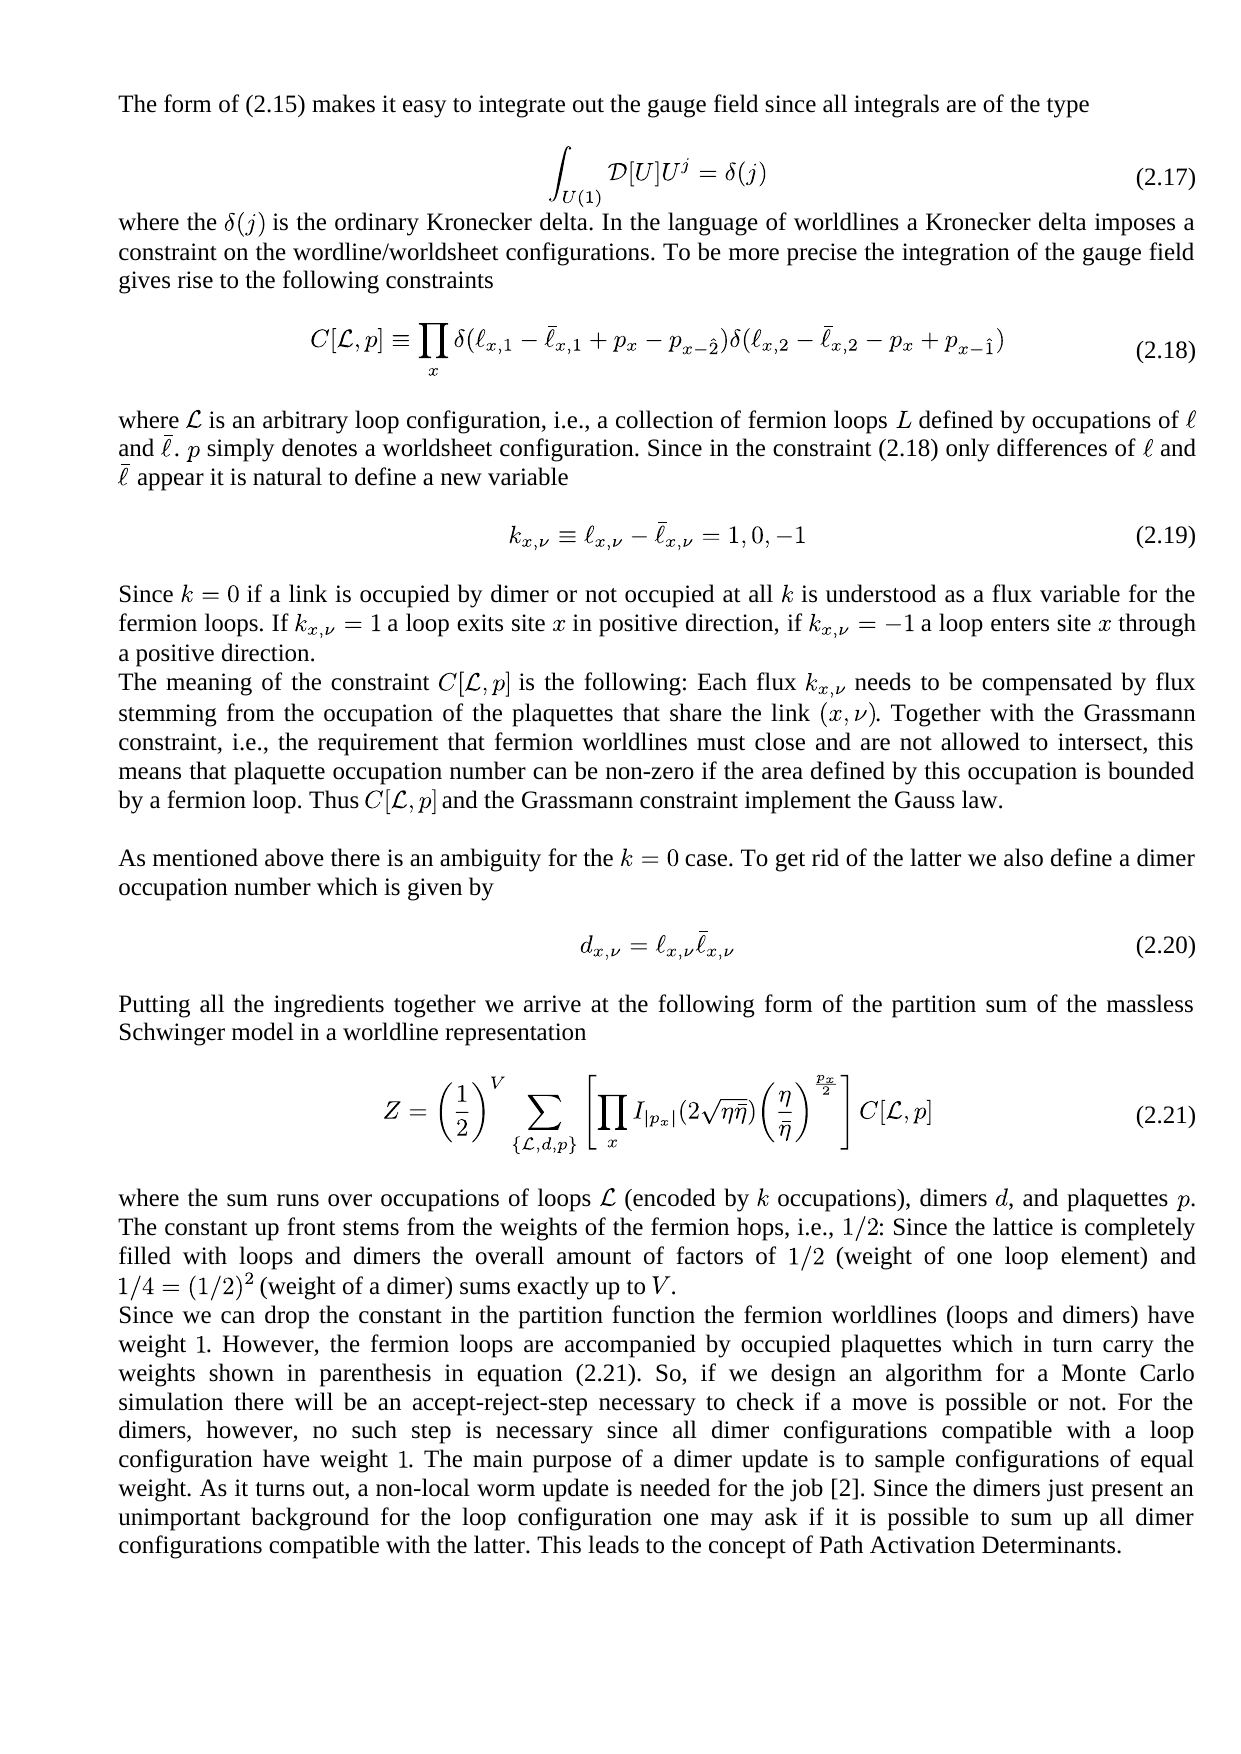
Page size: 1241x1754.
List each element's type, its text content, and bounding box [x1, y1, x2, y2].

text (2.17) [571, 146, 1196, 207]
text where the sum runs over occupations of loops (encoded by occupations), dimers , and plaquettes . The constant up front stems from the weights of the fermion hops, i.e., : Since the lattice is completely filled with loops and dimers the overall amount of factors of (weight of one loop element) and (weight of a dimer) sums exactly up to . [118, 1183, 1196, 1301]
text Since if a link is occupied by dimer or not occupied at all is understood as a flux variable for the fermion loops. If a loop exits site in positive direction, if a loop enters site through a positive direction. [118, 579, 1196, 667]
text Putting all the ingredients together we arrive at the following form of the partition sum of the massless Schwinger model in a worldline representation [118, 989, 1196, 1046]
text (2.18) [437, 323, 1196, 376]
text [118, 146, 566, 207]
text The meaning of the constraint is the following: Each flux needs to be compensated by flux stemming from the occupation of the plaquettes that share the link . Together with the Grassmann constraint, i.e., the requirement that fermion worldlines must close and are not allowed to intersect, this means that plaquette occupation number can be non-zero if the area defined by this occupation is bounded by a fermion loop. Thus and the Grassmann constraint implement the Gauss law. [118, 667, 1196, 814]
text [118, 323, 429, 376]
text (2.19) [118, 520, 1196, 550]
text The form of (2.15) makes it easy to integrate out the gauge field since all integrals are of the type [118, 89, 1196, 117]
text As mentioned above there is an ambiguity for the case. To get rid of the latter we also define a dimer occupation number which is given by [118, 843, 1196, 901]
text [118, 1075, 588, 1154]
text (2.20) [118, 929, 1196, 960]
text where is an arbitrary loop configuration, i.e., a collection of fermion loops defined by occupations of and . simply denotes a worldsheet configuration. Since in the constraint (2.18) only differences of and appear it is natural to define a new variable [118, 405, 1196, 491]
text Since we can drop the constant in the partition function the fermion worldlines (loops and dimers) have weight . However, the fermion loops are accompanied by occupied plaquettes which in turn carry the weights shown in parenthesis in equation (2.21). So, if we design an algorithm for a Monte Carlo simulation there will be an accept-reject-step necessary to check if a move is possible or not. For the dimers, however, no such step is necessary since all dimer configurations compatible with a loop configuration have weight . The main purpose of a dimer update is to sample configurations of equal weight. As it turns out, a non-local worm update is needed for the job [2]. Since the dimers just present an unimportant background for the loop configuration one may ask if it is possible to sum up all dimer configurations compatible with the latter. This leads to the concept of Path Activation Determinants. [118, 1301, 1196, 1559]
text (2.21) [573, 1075, 1196, 1154]
text where the is the ordinary Kronecker delta. In the language of worldlines a Kronecker delta imposes a constraint on the wordline/worldsheet configurations. To be more precise the integration of the gauge field gives rise to the following constraints [118, 207, 1196, 294]
